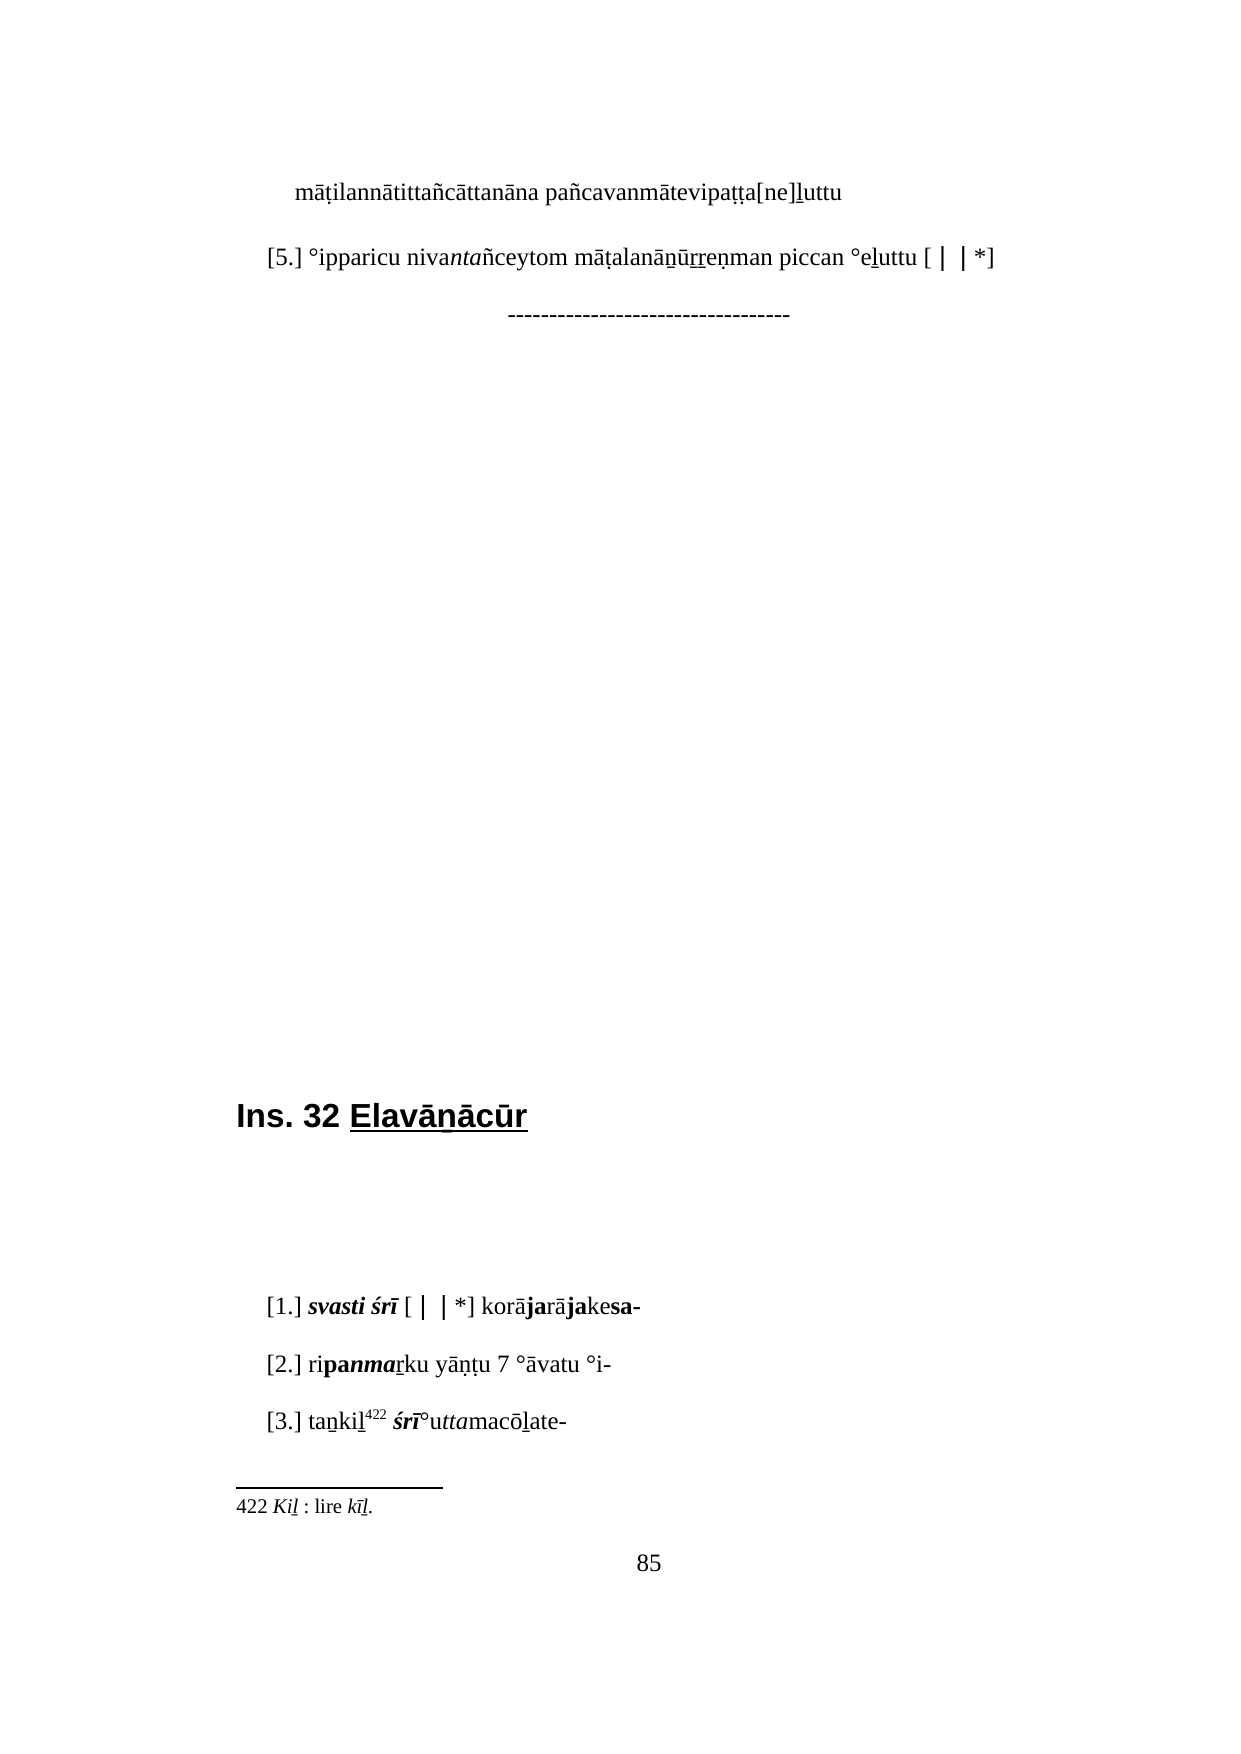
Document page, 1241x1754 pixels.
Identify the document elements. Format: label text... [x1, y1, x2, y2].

text ---------------------------------- [294, 299, 1003, 328]
text [2.] ripanmaṟku yāṇṭu 7 °āvatu °i- [266, 1349, 1015, 1377]
text [5.] °ipparicu nivantañceytom māṭalanāṉūṟṟeṇman piccan °eḻuttu [❘❘*] [267, 242, 1003, 271]
text [3.] taṉkiḻ śrī°uttamacōḻate- [266, 1406, 1015, 1435]
text [1.] svasti śrī [❘❘*] korājarājakesa- [266, 1291, 1015, 1320]
text Kiḻ : lire kīḻ. [236, 1494, 1061, 1518]
text māṭilannātittañcāttanāna pañcavanmātevipaṭṭa[ne]ḻuttu [267, 177, 1003, 206]
subtitle Ins. 32 Elavāṉācūr [236, 1096, 1061, 1135]
